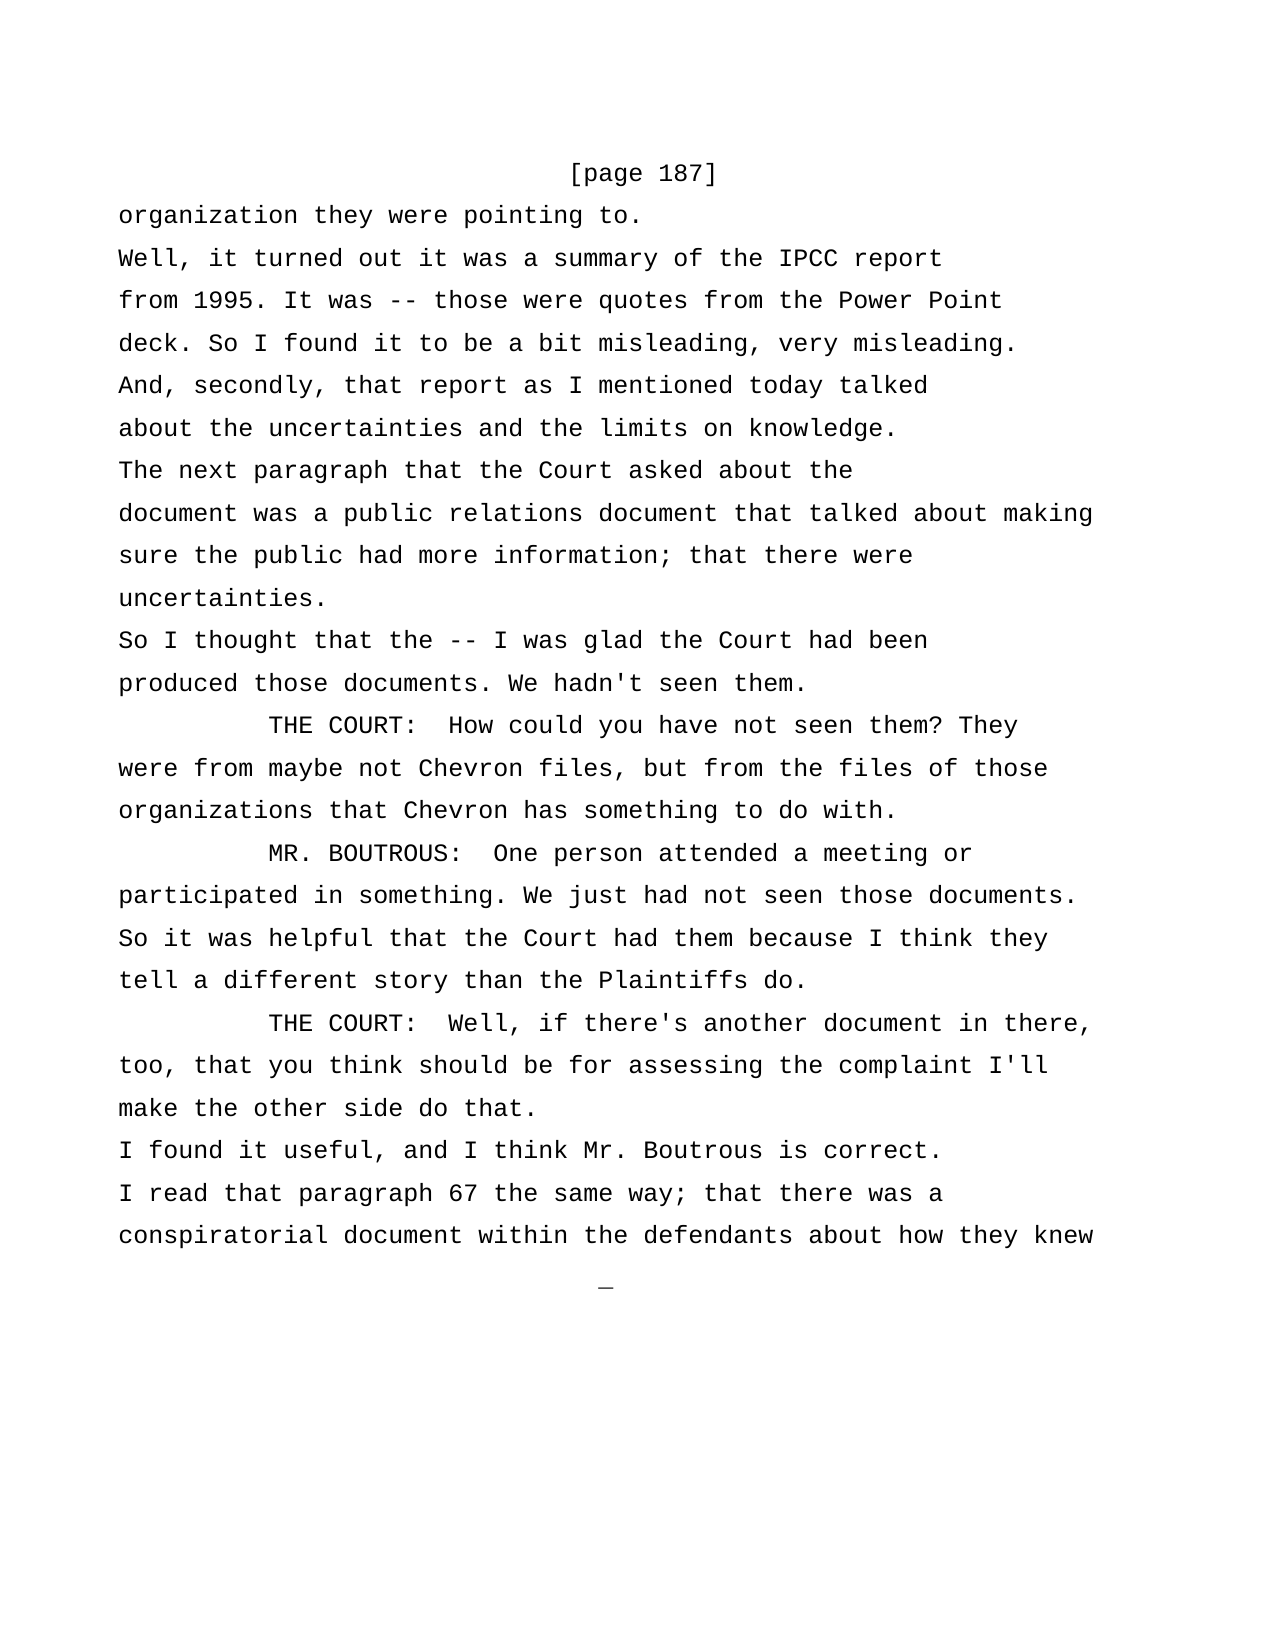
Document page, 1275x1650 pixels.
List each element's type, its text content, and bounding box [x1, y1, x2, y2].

text organization they were pointing to. [118, 203, 1157, 231]
text were from maybe not Chevron files, but from the files of those [118, 756, 1157, 784]
text too, that you think should be for assessing the complaint I'll [118, 1053, 1157, 1081]
text So I thought that the -- I was glad the Court had been [118, 628, 1157, 656]
text from 1995. It was -- those were quotes from the Power Point [118, 288, 1157, 316]
text sure the public had more information; that there were [118, 543, 1157, 571]
text So it was helpful that the Court had them because I think they [118, 926, 1157, 954]
text deck. So I found it to be a bit misleading, very misleading. [118, 331, 1157, 359]
text conspiratorial document within the defendants about how they knew [118, 1223, 1157, 1251]
text I read that paragraph 67 the same way; that there was a [118, 1181, 1157, 1209]
text participated in something. We just had not seen those documents. [118, 883, 1157, 911]
text I found it useful, and I think Mr. Boutrous is correct. [118, 1138, 1157, 1166]
text uncertainties. [118, 586, 1157, 614]
text The next paragraph that the Court asked about the [118, 458, 1157, 486]
text _ [118, 1266, 1157, 1294]
text organizations that Chevron has something to do with. [118, 798, 1157, 826]
text tell a different story than the Plaintiffs do. [118, 968, 1157, 996]
text about the uncertainties and the limits on knowledge. [118, 416, 1157, 444]
text Well, it turned out it was a summary of the IPCC report [118, 246, 1157, 274]
text THE COURT: How could you have not seen them? They [118, 713, 1157, 741]
text make the other side do that. [118, 1096, 1157, 1124]
text MR. BOUTROUS: One person attended a meeting or [118, 841, 1157, 869]
text [page 187] [118, 161, 1157, 189]
text THE COURT: Well, if there's another document in there, [118, 1011, 1157, 1039]
text document was a public relations document that talked about making [118, 501, 1157, 529]
text produced those documents. We hadn't seen them. [118, 671, 1157, 699]
text And, secondly, that report as I mentioned today talked [118, 373, 1157, 401]
